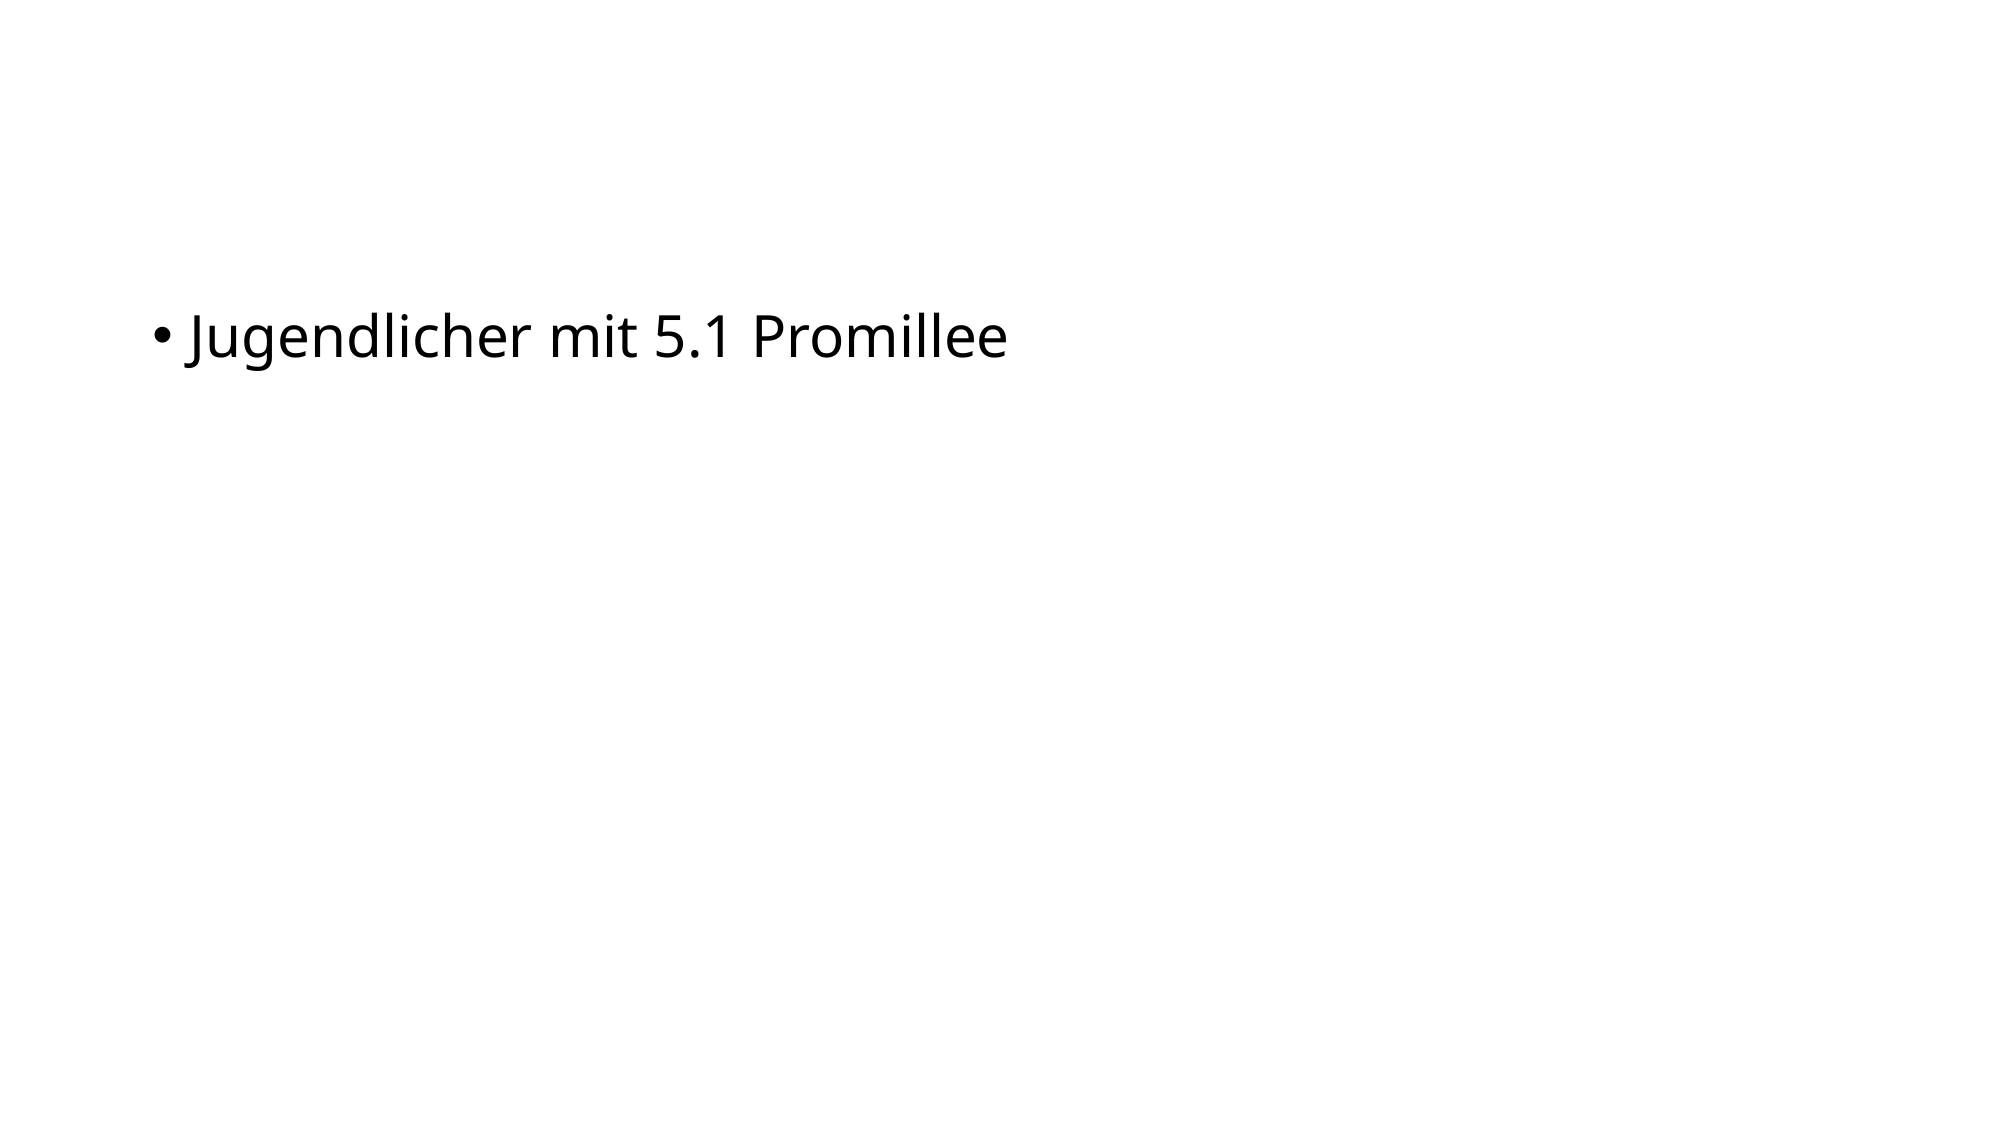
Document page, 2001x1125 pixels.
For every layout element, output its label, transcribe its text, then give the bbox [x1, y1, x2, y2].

list Jugendlicher mit 5.1 Promillee [137, 299, 1863, 1014]
